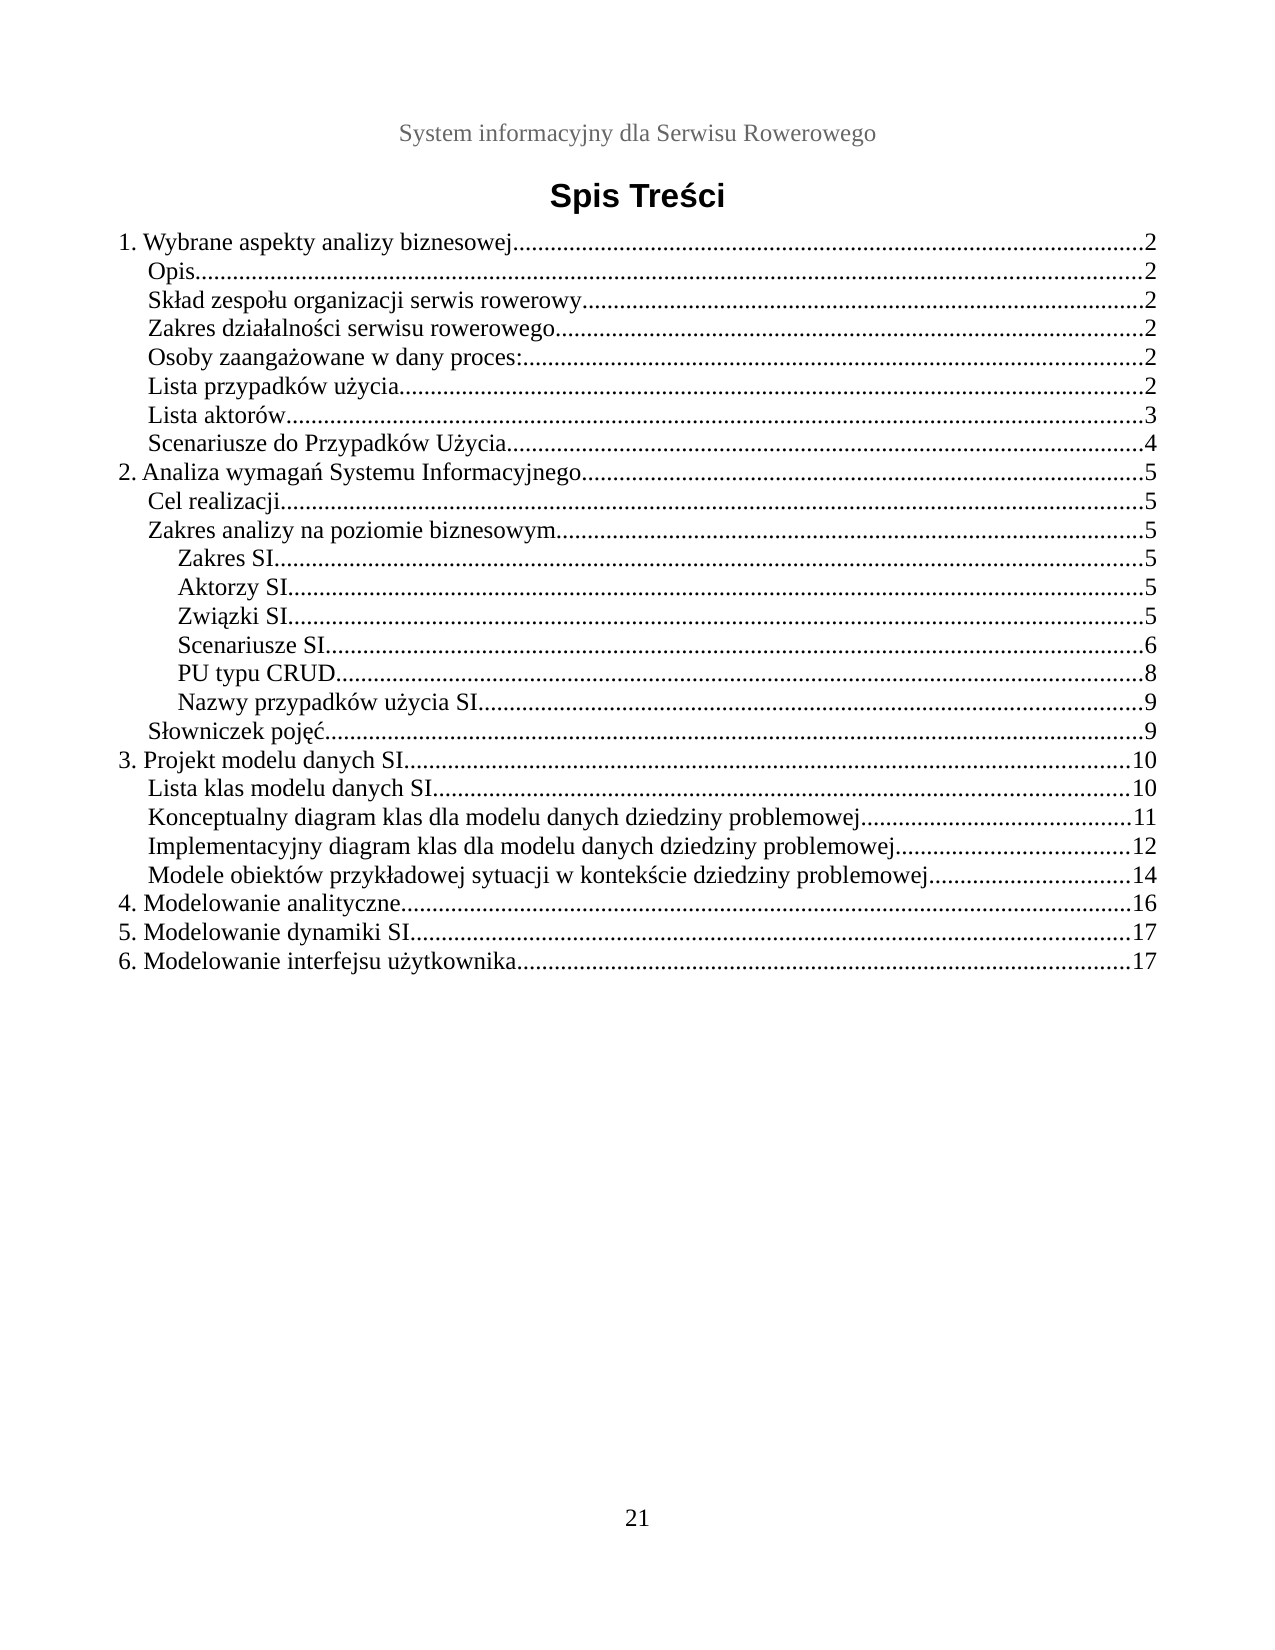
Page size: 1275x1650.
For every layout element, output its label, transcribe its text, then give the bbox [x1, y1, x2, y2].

text Scenariusze do Przypadków Użycia 4 [148, 428, 1157, 457]
text 2. Analiza wymagań Systemu Informacyjnego 5 [118, 457, 1157, 486]
text Scenariusze SI 6 [177, 630, 1157, 658]
text Nazwy przypadków użycia SI 9 [177, 687, 1157, 716]
text Osoby zaangażowane w dany proces: 2 [148, 342, 1157, 371]
text PU typu CRUD 8 [177, 658, 1157, 687]
text 3. Projekt modelu danych SI 10 [118, 745, 1157, 773]
text Lista przypadków użycia 2 [148, 371, 1157, 400]
text Skład zespołu organizacji serwis rowerowy 2 [148, 285, 1157, 313]
text Implementacyjny diagram klas dla modelu danych dziedziny problemowej 12 [148, 831, 1157, 860]
text Zakres działalności serwisu rowerowego 2 [148, 313, 1157, 342]
text Lista klas modelu danych SI 10 [148, 773, 1157, 802]
text Związki SI 5 [177, 601, 1157, 630]
text 6. Modelowanie interfejsu użytkownika 17 [118, 946, 1157, 975]
text Słowniczek pojęć 9 [148, 716, 1157, 745]
text 4. Modelowanie analityczne 16 [118, 888, 1157, 917]
subtitle Spis Treści [118, 176, 1157, 215]
text Konceptualny diagram klas dla modelu danych dziedziny problemowej 11 [148, 802, 1157, 831]
text Zakres analizy na poziomie biznesowym 5 [148, 515, 1157, 543]
text Opis 2 [148, 256, 1157, 285]
text 1. Wybrane aspekty analizy biznesowej 2 [118, 227, 1157, 256]
text 5. Modelowanie dynamiki SI 17 [118, 917, 1157, 946]
text Zakres SI 5 [177, 543, 1157, 572]
text Lista aktorów 3 [148, 400, 1157, 428]
text Cel realizacji 5 [148, 486, 1157, 515]
text Aktorzy SI 5 [177, 572, 1157, 601]
text Modele obiektów przykładowej sytuacji w kontekście dziedziny problemowej 14 [148, 860, 1157, 888]
